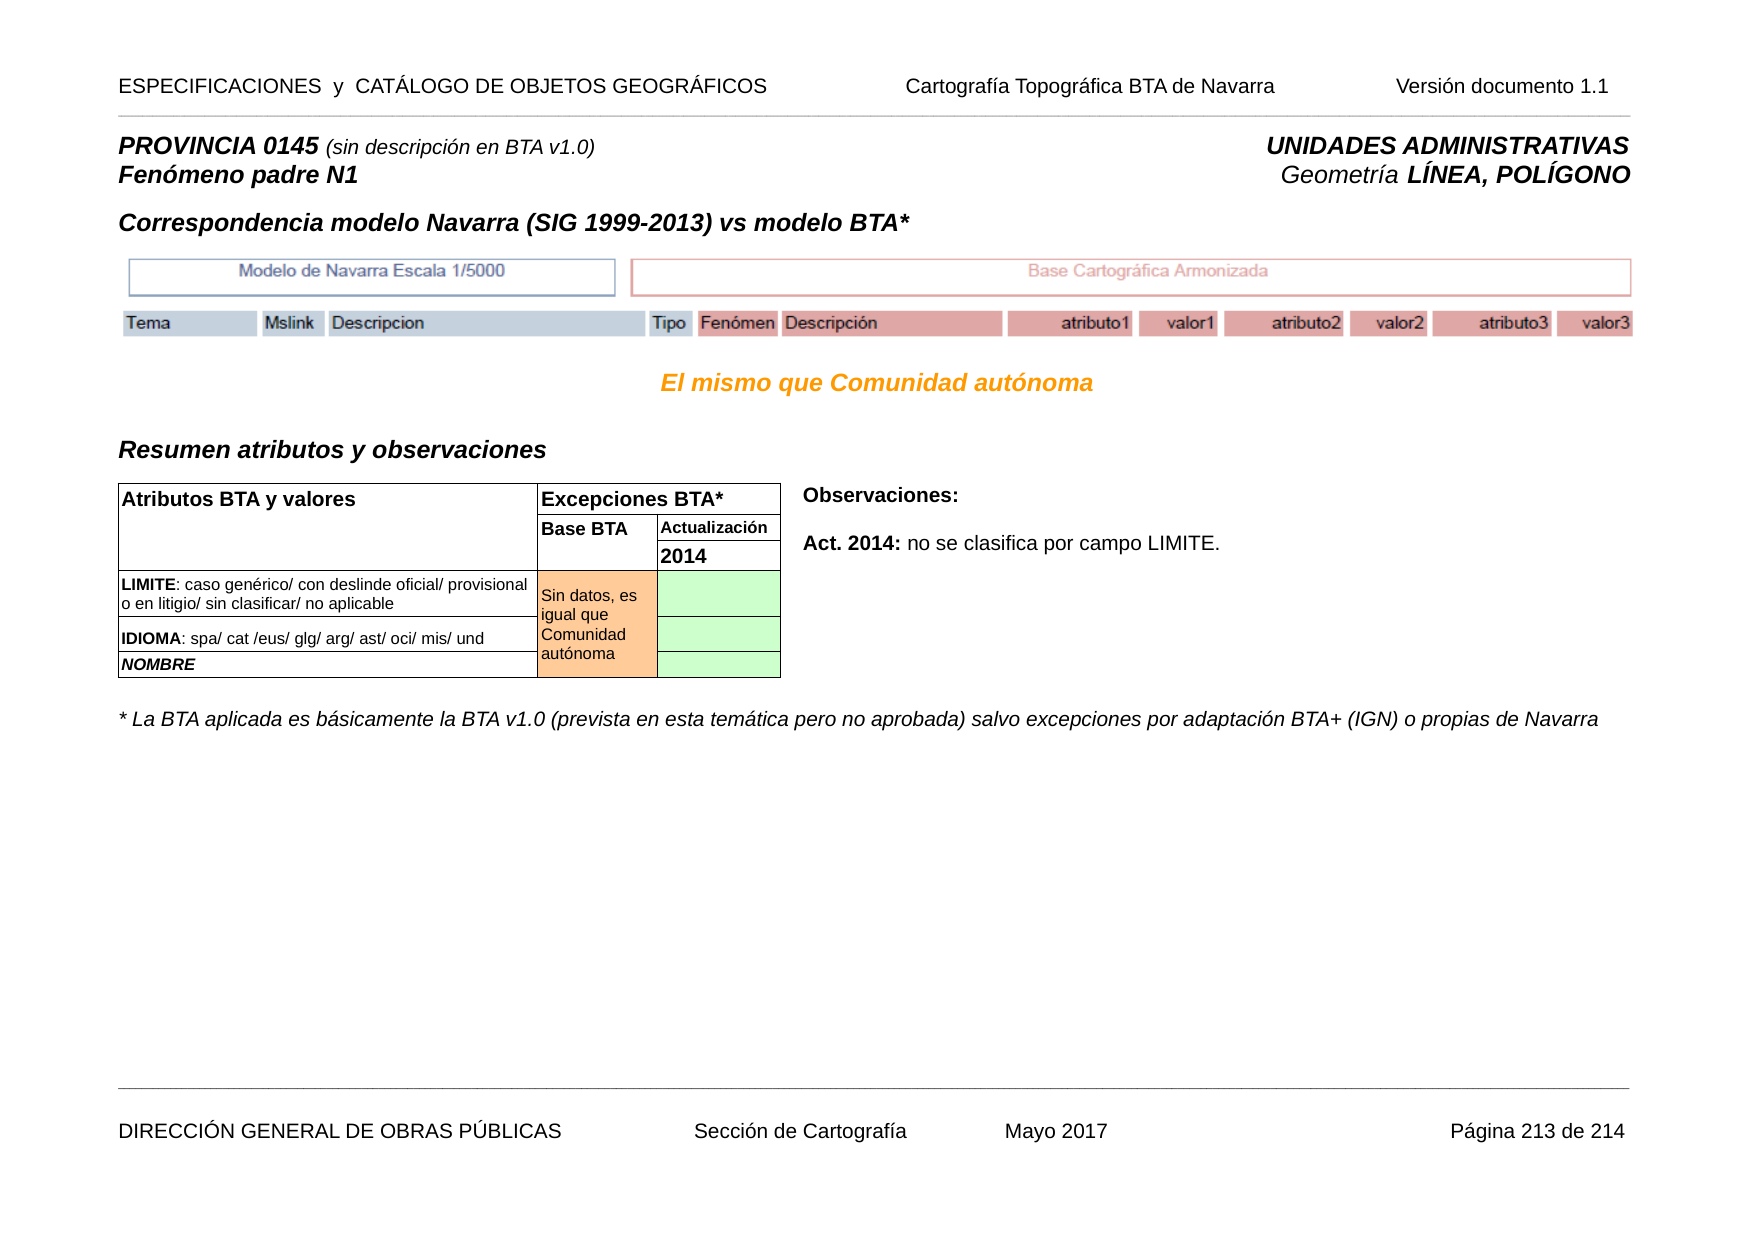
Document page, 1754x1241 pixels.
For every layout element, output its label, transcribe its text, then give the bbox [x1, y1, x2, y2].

table_cell [658, 652, 780, 677]
table_cell NOMBRE [119, 652, 537, 677]
table_cell [658, 617, 780, 651]
table_cell LIMITE: caso genérico/ con deslinde oficial/ provisional o en litigio/ sin clasificar/ no aplicable [119, 571, 537, 616]
text Resumen atributos y observaciones [118, 435, 1636, 463]
table_cell [658, 571, 780, 616]
text Fenómeno padre N1 Geometría LÍNEA, POLÍGONO [118, 160, 1636, 189]
table_header [781, 483, 791, 678]
table_cell 2014 [658, 541, 780, 570]
table_header Observaciones: Act. 2014: no se clasifica por campo LIMITE. [791, 483, 1524, 678]
picture [118, 256, 1637, 339]
text El mismo que Comunidad autónoma [118, 368, 1636, 396]
table_cell Actualización [658, 515, 780, 539]
table_header Atributos BTA y valores [119, 484, 537, 570]
table_cell Base BTA [538, 515, 657, 570]
text Correspondencia modelo Navarra (SIG 1999-2013) vs modelo BTA* [118, 208, 1636, 237]
table_cell Sin datos, es igual que Comunidad autónoma [538, 571, 657, 677]
text * La BTA aplicada es básicamente la BTA v1.0 (prevista en esta temática pero no aprobada) salvo excepciones por adaptación BTA+ (IGN) o propias de Navarra [118, 707, 1636, 731]
table_header [107, 483, 118, 678]
table_cell IDIOMA: spa/ cat /eus/ glg/ arg/ ast/ oci/ mis/ und [119, 617, 537, 651]
table_header Excepciones BTA* [538, 484, 780, 513]
text PROVINCIA 0145 (sin descripción en BTA v1.0) UNIDADES ADMINISTRATIVAS [118, 131, 1636, 160]
